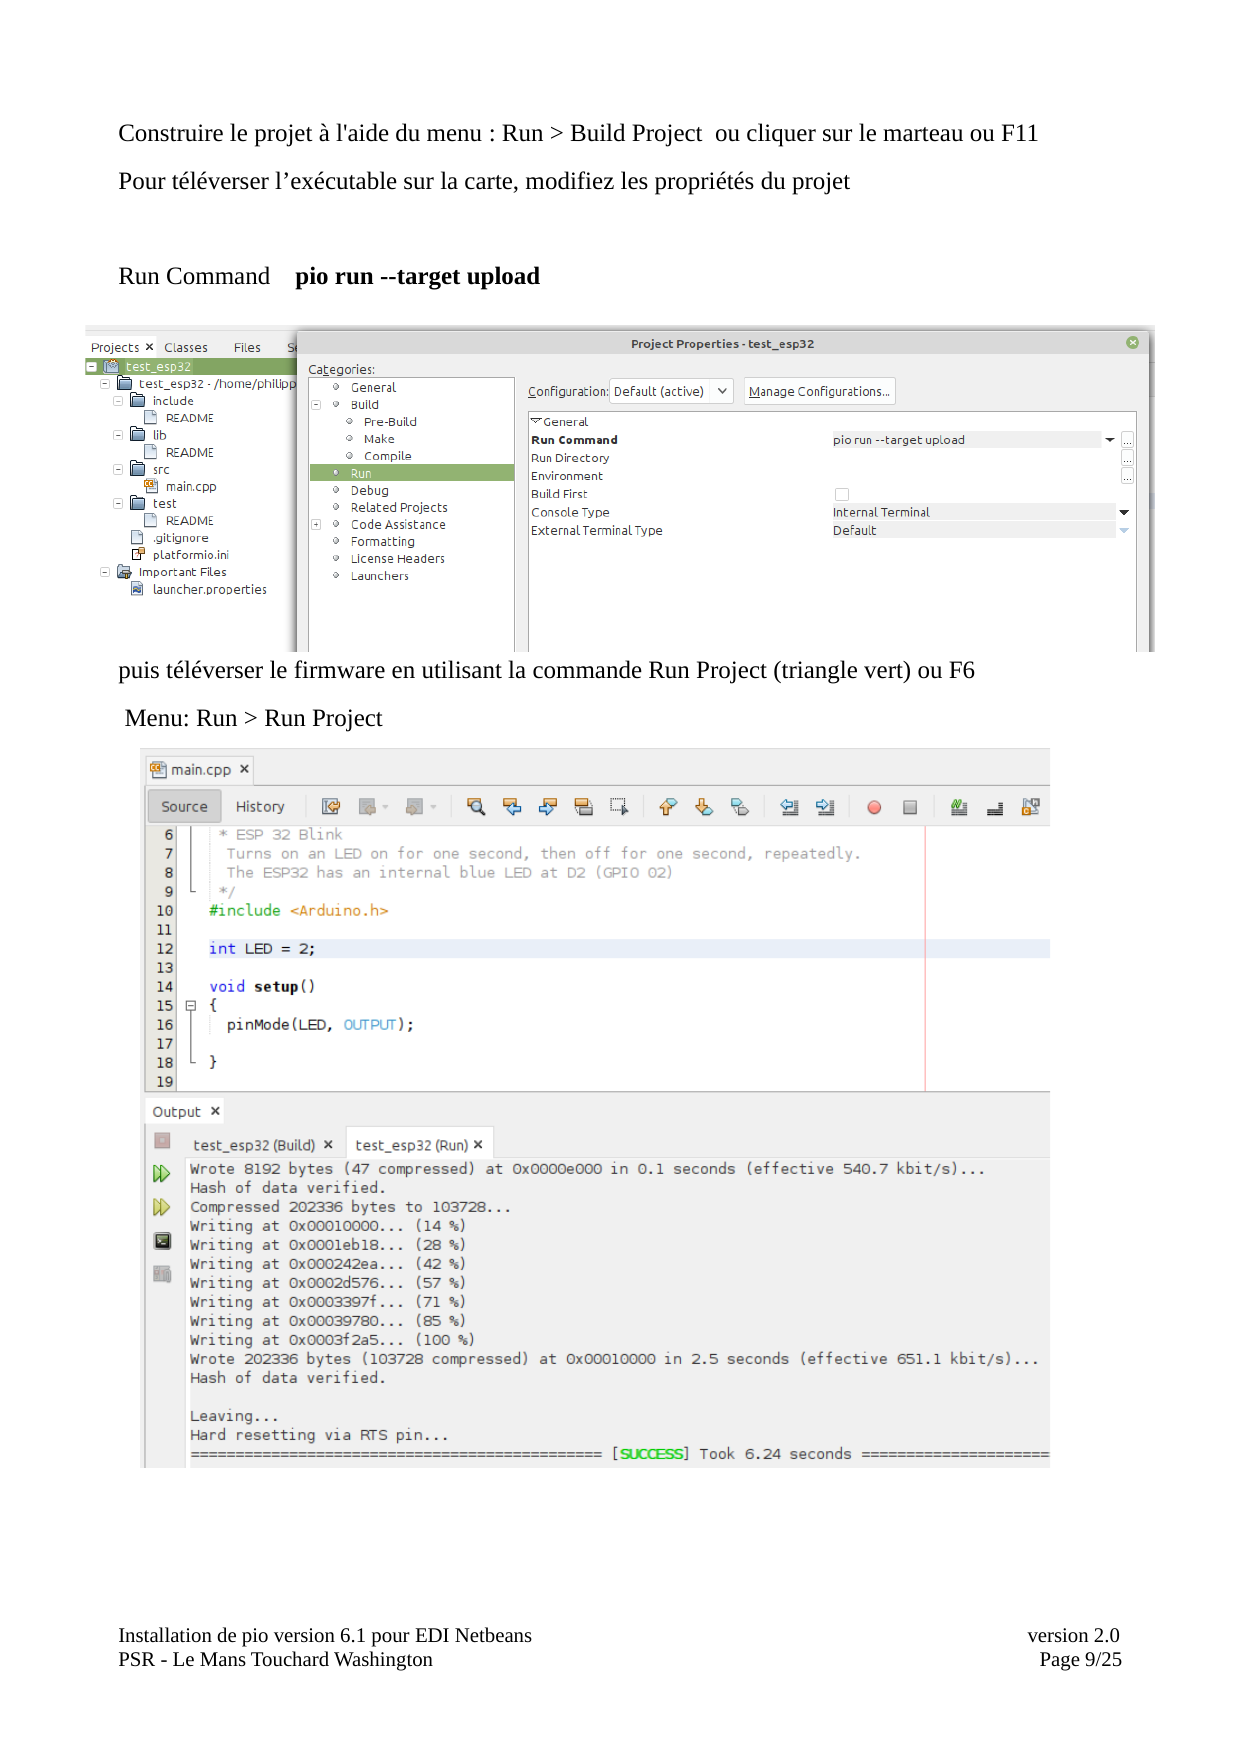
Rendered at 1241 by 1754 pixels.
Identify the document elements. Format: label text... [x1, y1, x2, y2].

picture [140, 748, 1051, 1468]
text [118, 308, 1151, 325]
text Run Command pio run --target upload [118, 261, 1151, 290]
text Pour téléverser l’exécutable sur la carte, modifiez les propriétés du projet [118, 166, 1151, 194]
text Construire le projet à l'aide du menu : Run > Build Project ou cliquer sur le marteau ou F11 [118, 118, 1151, 147]
text Menu: Run > Run Project [118, 703, 1151, 732]
picture [85, 325, 1155, 652]
text puis téléverser le firmware en utilisant la commande Run Project (triangle vert) ou F6 [118, 652, 1151, 684]
